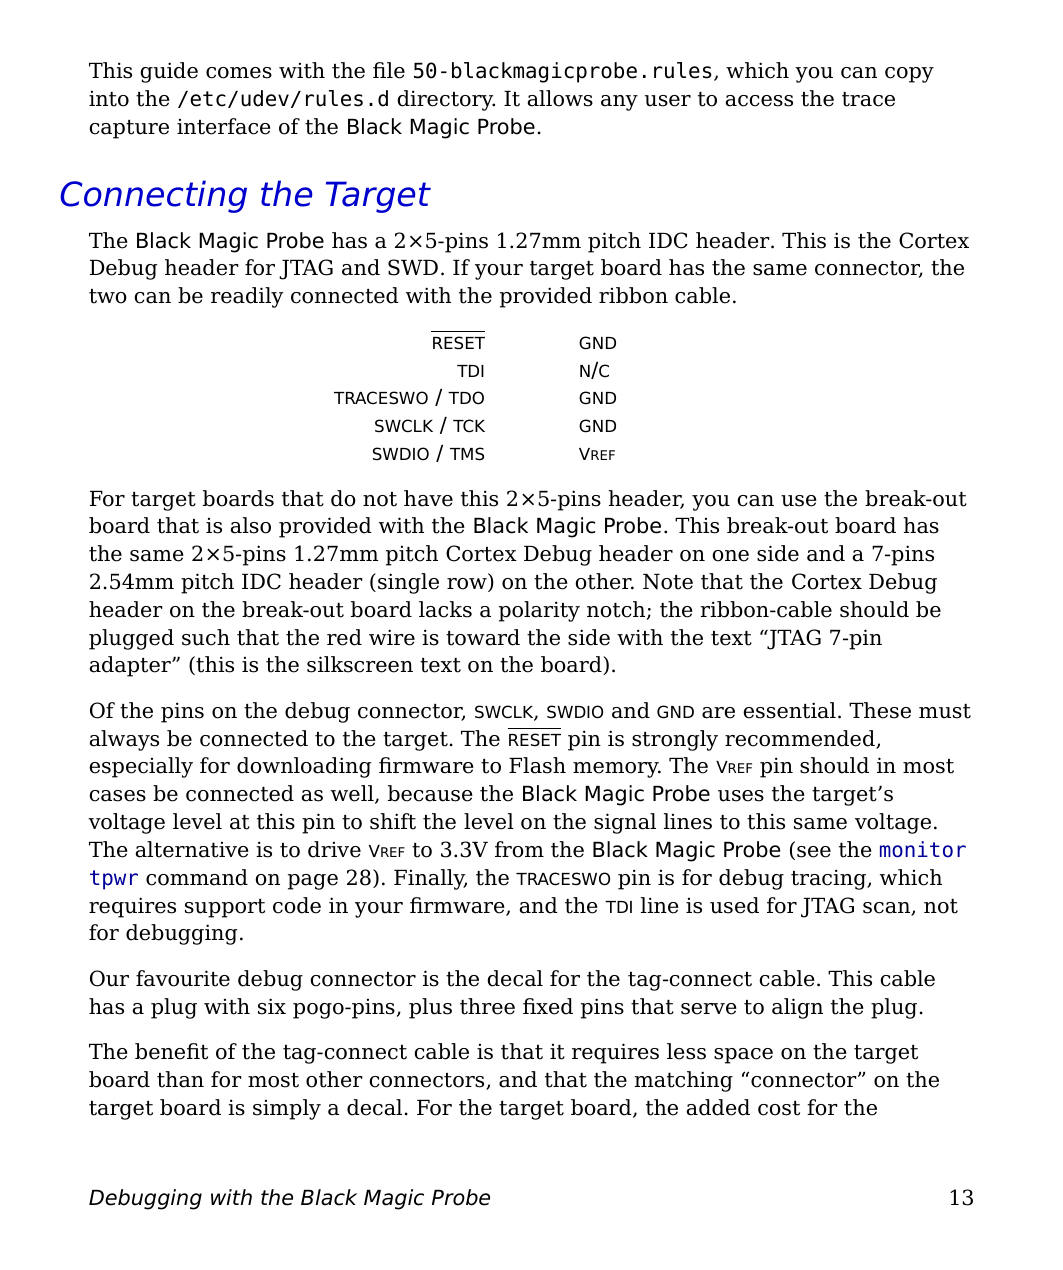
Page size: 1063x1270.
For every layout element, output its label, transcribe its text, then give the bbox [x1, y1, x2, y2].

text The benefit of the tag-connect cable is that it requires less space on the target board than for most other connectors, and that the matching “connector” on the target board is simply a decal. For the target board, the added cost for the [88, 1040, 974, 1120]
text Of the pins on the debug connector, swclk, swdio and gnd are essential. These must always be connected to the target. The reset pin is strongly recommended, especially for downloading firmware to Flash memory. The vref pin should in most cases be connected as well, because the Black Magic Probe uses the target’s voltage level at this pin to shift the level on the signal lines to this same voltage. The alternative is to drive vref to 3.3V from the Black Magic Probe (see the monitor tpwr command on page 28). Finally, the traceswo pin is for debug tracing, which requires support code in your firmware, and the tdi line is used for JTAG scan, not for debugging. [88, 699, 974, 946]
text For target boards that do not have this 2×5-pins header, you can use the break-out board that is also provided with the Black Magic Probe. This break-out board has the same 2×5-pins 1.27mm pitch Cortex Debug header on one side and a 7-pins 2.54mm pitch IDC header (single row) on the other. Note that the Cortex Debug header on the break-out board lacks a polarity notch; the ribbon-cable should be plugged such that the red wire is toward the side with the text “JTAG 7-pin adapter” (this is the silkscreen text on the board). [88, 487, 974, 678]
text This guide comes with the file 50-blackmagicprobe.rules, which you can copy into the /etc/udev/rules.d directory. It allows any user to access the trace capture interface of the Black Magic Probe. [88, 59, 974, 139]
text reset gnd tdi n/c traceswo / tdo gnd swclk / tck gnd swdio / tms vref [88, 330, 974, 465]
subtitle Connecting the Target [59, 175, 974, 214]
text The Black Magic Probe has a 2×5-pins 1.27mm pitch IDC header. This is the Cortex Debug header for JTAG and SWD. If your target board has the same connector, the two can be readily connected with the provided ribbon cable. [88, 229, 974, 308]
text Our favourite debug connector is the decal for the tag-connect cable. This cable has a plug with six pogo-pins, plus three fixed pins that serve to align the plug. [88, 967, 974, 1019]
